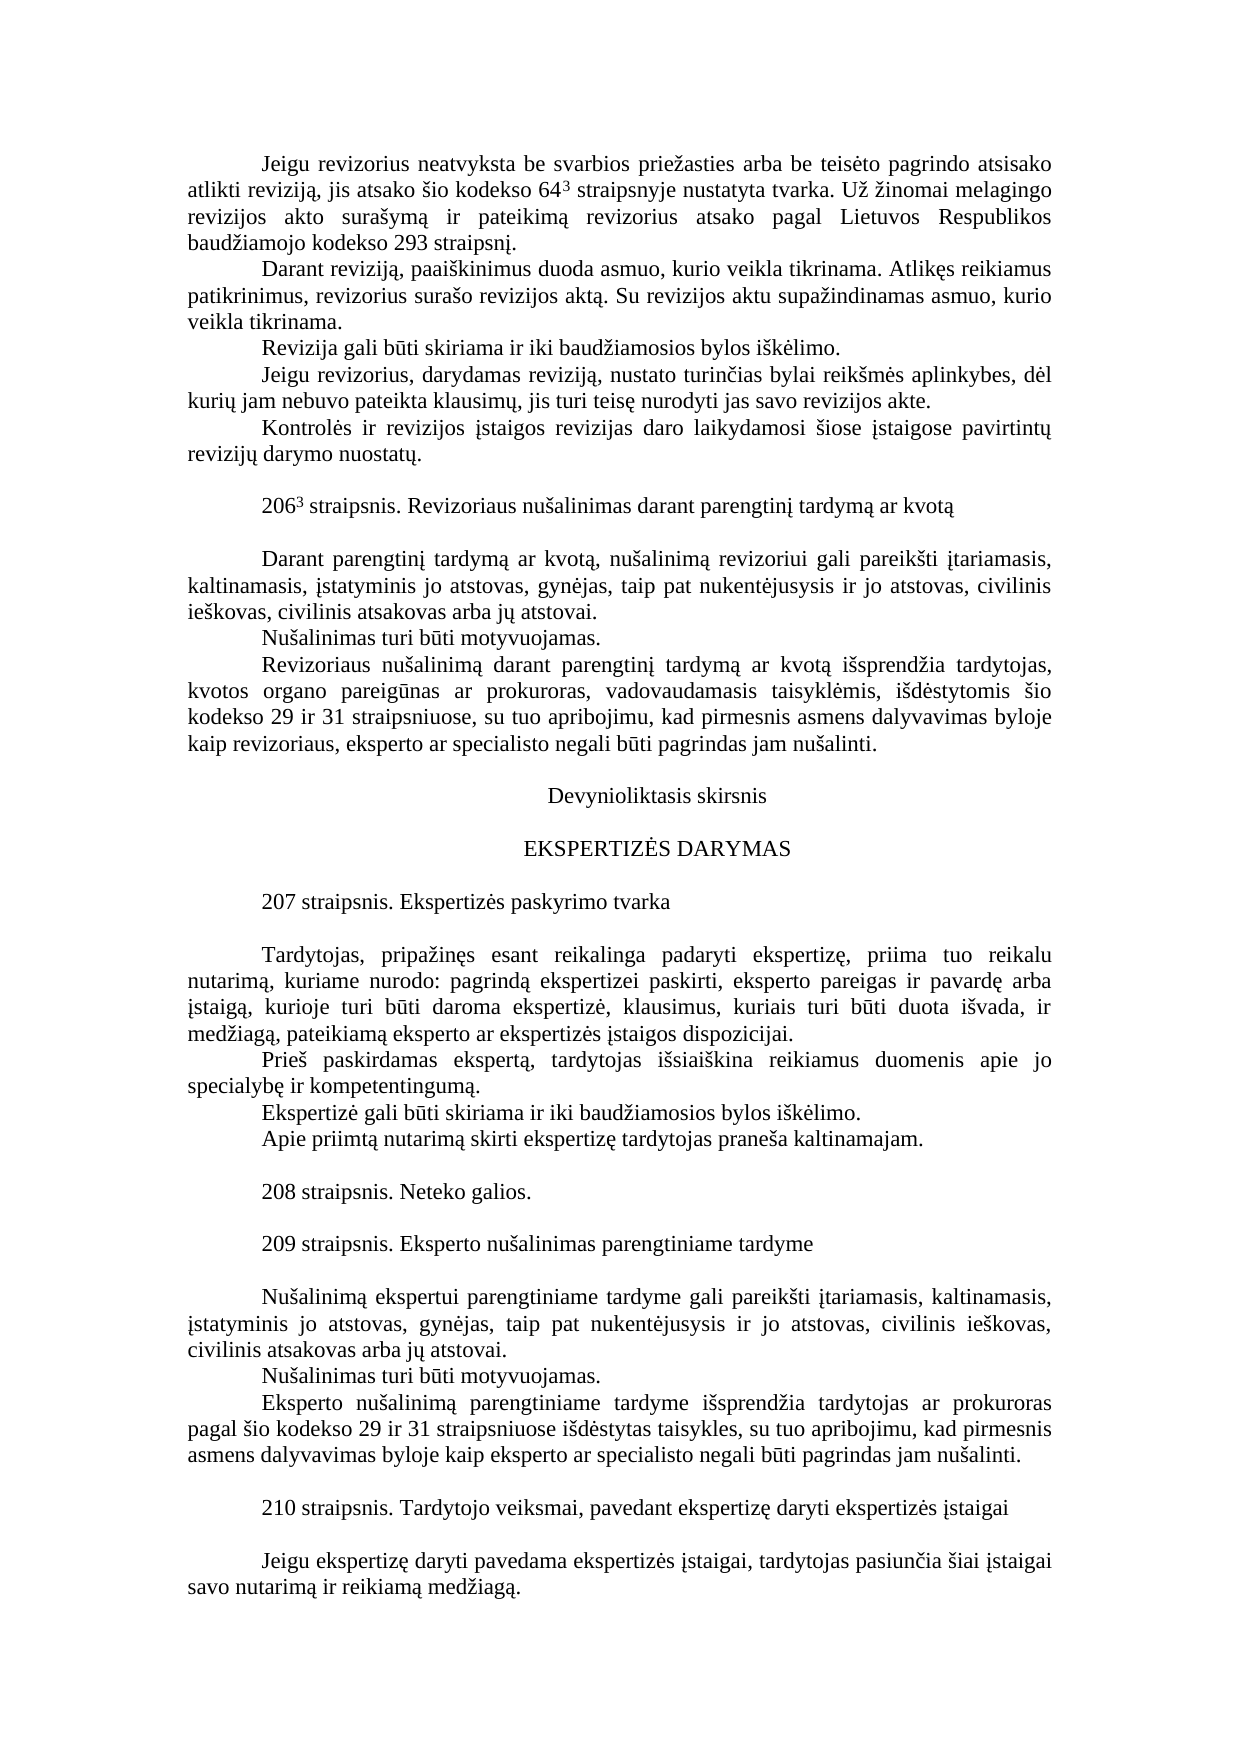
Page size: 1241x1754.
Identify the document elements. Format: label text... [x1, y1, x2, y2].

text Nušalinimas turi būti motyvuojamas. [187, 624, 1053, 651]
text Jeigu revizorius neatvyksta be svarbios priežasties arba be teisėto pagrindo atsisako atlikti reviziją, jis atsako šio kodekso 643 straipsnyje nustatyta tvarka. Už žinomai melagingo revizijos akto surašymą ir pateikimą revizorius atsako pagal Lietuvos Respublikos baudžiamojo kodekso 293 straipsnį. [187, 150, 1053, 255]
text Nušalinimą ekspertui parengtiniame tardyme gali pareikšti įtariamasis, kaltinamasis, įstatyminis jo atstovas, gynėjas, taip pat nukentėjusysis ir jo atstovas, civilinis ieškovas, civilinis atsakovas arba jų atstovai. [187, 1283, 1053, 1362]
text 208 straipsnis. Neteko galios. [187, 1178, 1053, 1204]
text Ekspertizė gali būti skiriama ir iki baudžiamosios bylos iškėlimo. [187, 1099, 1053, 1125]
text 2063 straipsnis. Revizoriaus nušalinimas darant parengtinį tardymą ar kvotą [187, 493, 1053, 519]
text Jeigu revizorius, darydamas reviziją, nustato turinčias bylai reikšmės aplinkybes, dėl kurių jam nebuvo pateikta klausimų, jis turi teisę nurodyti jas savo revizijos akte. [187, 361, 1053, 413]
text 209 straipsnis. Eksperto nušalinimas parengtiniame tardyme [187, 1231, 1053, 1257]
text EKSPERTIZĖS DARYMAS [187, 835, 1053, 862]
text Kontrolės ir revizijos įstaigos revizijas daro laikydamosi šiose įstaigose pavirtintų revizijų darymo nuostatų. [187, 413, 1053, 466]
text 207 straipsnis. Ekspertizės paskyrimo tvarka [187, 888, 1053, 914]
text Apie priimtą nutarimą skirti ekspertizę tardytojas praneša kaltinamajam. [187, 1125, 1053, 1151]
text Eksperto nušalinimą parengtiniame tardyme išsprendžia tardytojas ar prokuroras pagal šio kodekso 29 ir 31 straipsniuose išdėstytas taisykles, su tuo apribojimu, kad pirmesnis asmens dalyvavimas byloje kaip eksperto ar specialisto negali būti pagrindas jam nušalinti. [187, 1389, 1053, 1468]
text Devynioliktasis skirsnis [187, 782, 1053, 809]
text Darant parengtinį tardymą ar kvotą, nušalinimą revizoriui gali pareikšti įtariamasis, kaltinamasis, įstatyminis jo atstovas, gynėjas, taip pat nukentėjusysis ir jo atstovas, civilinis ieškovas, civilinis atsakovas arba jų atstovai. [187, 545, 1053, 624]
text Darant reviziją, paaiškinimus duoda asmuo, kurio veikla tikrinama. Atlikęs reikiamus patikrinimus, revizorius surašo revizijos aktą. Su revizijos aktu supažindinamas asmuo, kurio veikla tikrinama. [187, 255, 1053, 334]
text Prieš paskirdamas ekspertą, tardytojas išsiaiškina reikiamus duomenis apie jo specialybę ir kompetentingumą. [187, 1046, 1053, 1099]
text Tardytojas, pripažinęs esant reikalinga padaryti ekspertizę, priima tuo reikalu nutarimą, kuriame nurodo: pagrindą ekspertizei paskirti, eksperto pareigas ir pavardę arba įstaigą, kurioje turi būti daroma ekspertizė, klausimus, kuriais turi būti duota išvada, ir medžiagą, pateikiamą eksperto ar ekspertizės įstaigos dispozicijai. [187, 941, 1053, 1046]
text Revizija gali būti skiriama ir iki baudžiamosios bylos iškėlimo. [187, 334, 1053, 361]
text Revizoriaus nušalinimą darant parengtinį tardymą ar kvotą išsprendžia tardytojas, kvotos organo pareigūnas ar prokuroras, vadovaudamasis taisyklėmis, išdėstytomis šio kodekso 29 ir 31 straipsniuose, su tuo apribojimu, kad pirmesnis asmens dalyvavimas byloje kaip revizoriaus, eksperto ar specialisto negali būti pagrindas jam nušalinti. [187, 651, 1053, 756]
text Jeigu ekspertizę daryti pavedama ekspertizės įstaigai, tardytojas pasiunčia šiai įstaigai savo nutarimą ir reikiamą medžiagą. [187, 1547, 1053, 1599]
text Nušalinimas turi būti motyvuojamas. [187, 1362, 1053, 1389]
text 210 straipsnis. Tardytojo veiksmai, pavedant ekspertizę daryti ekspertizės įstaigai [187, 1494, 1053, 1520]
